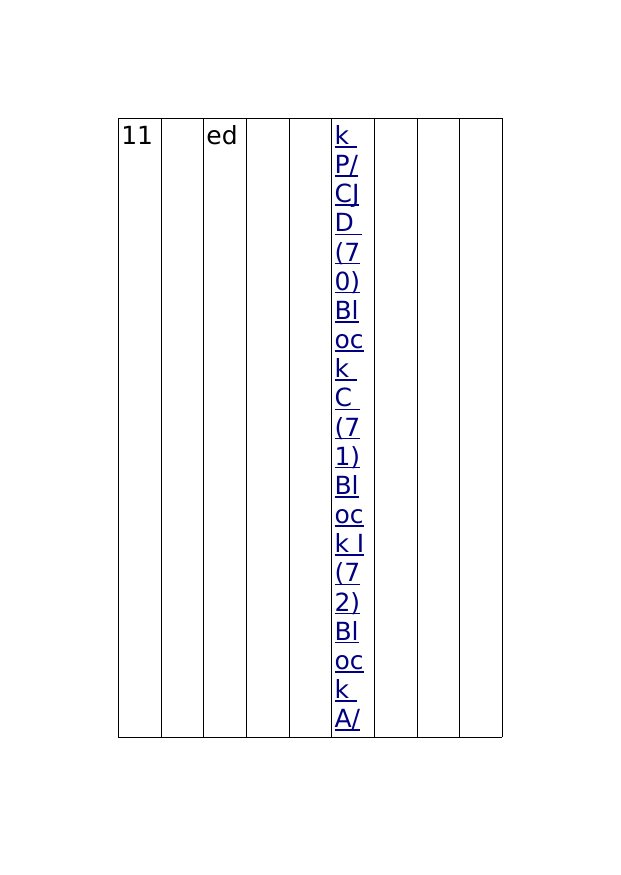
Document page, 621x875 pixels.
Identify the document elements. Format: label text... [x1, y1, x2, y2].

table_cell ed [204, 119, 246, 737]
table_cell [375, 119, 417, 737]
table_cell [460, 119, 502, 737]
table_cell [247, 119, 289, 737]
table_cell [418, 119, 459, 737]
table_cell [290, 119, 331, 737]
table_cell k P/CJD (70) Block C (71) Block I (72) Block A/ [332, 119, 374, 737]
table_cell 11 [119, 119, 161, 737]
table_cell [162, 119, 203, 737]
